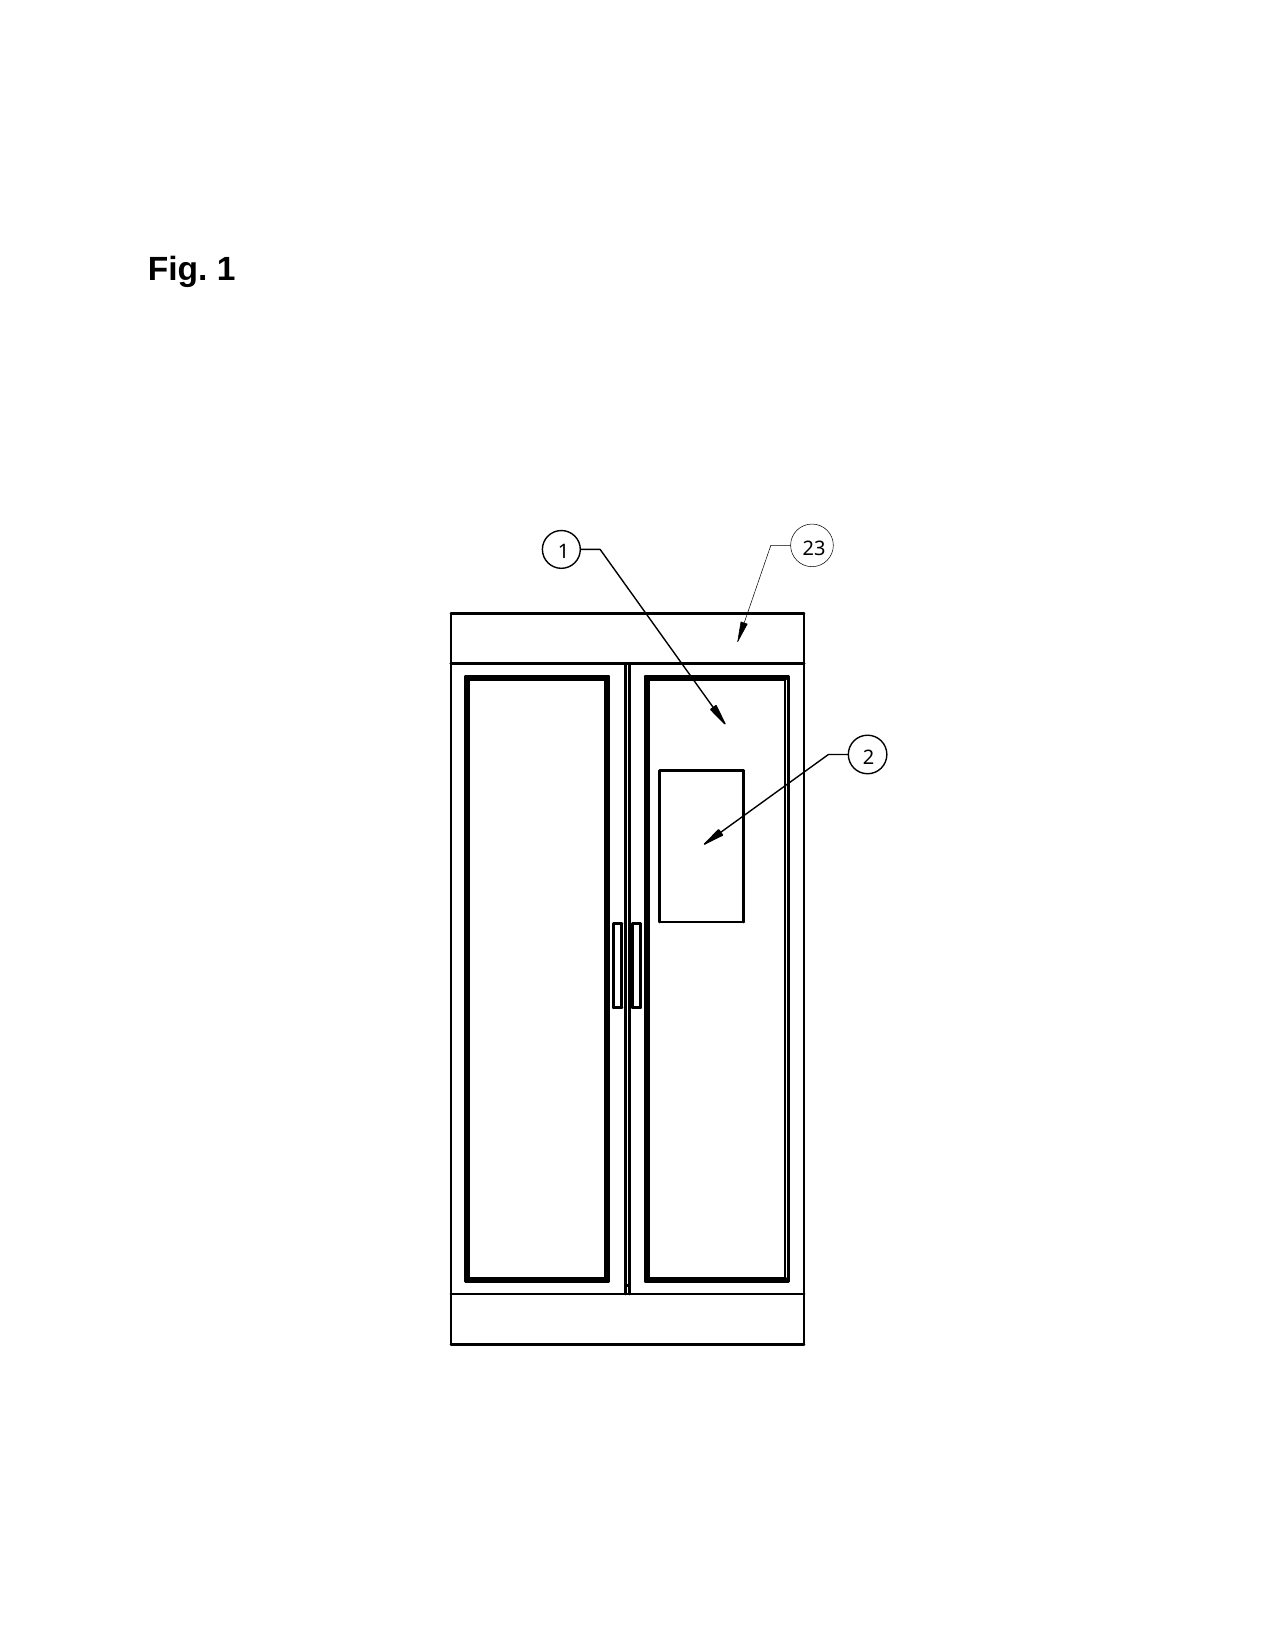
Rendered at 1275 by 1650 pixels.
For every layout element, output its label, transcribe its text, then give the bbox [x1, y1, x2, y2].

text Fig. 1 [148, 249, 1157, 287]
